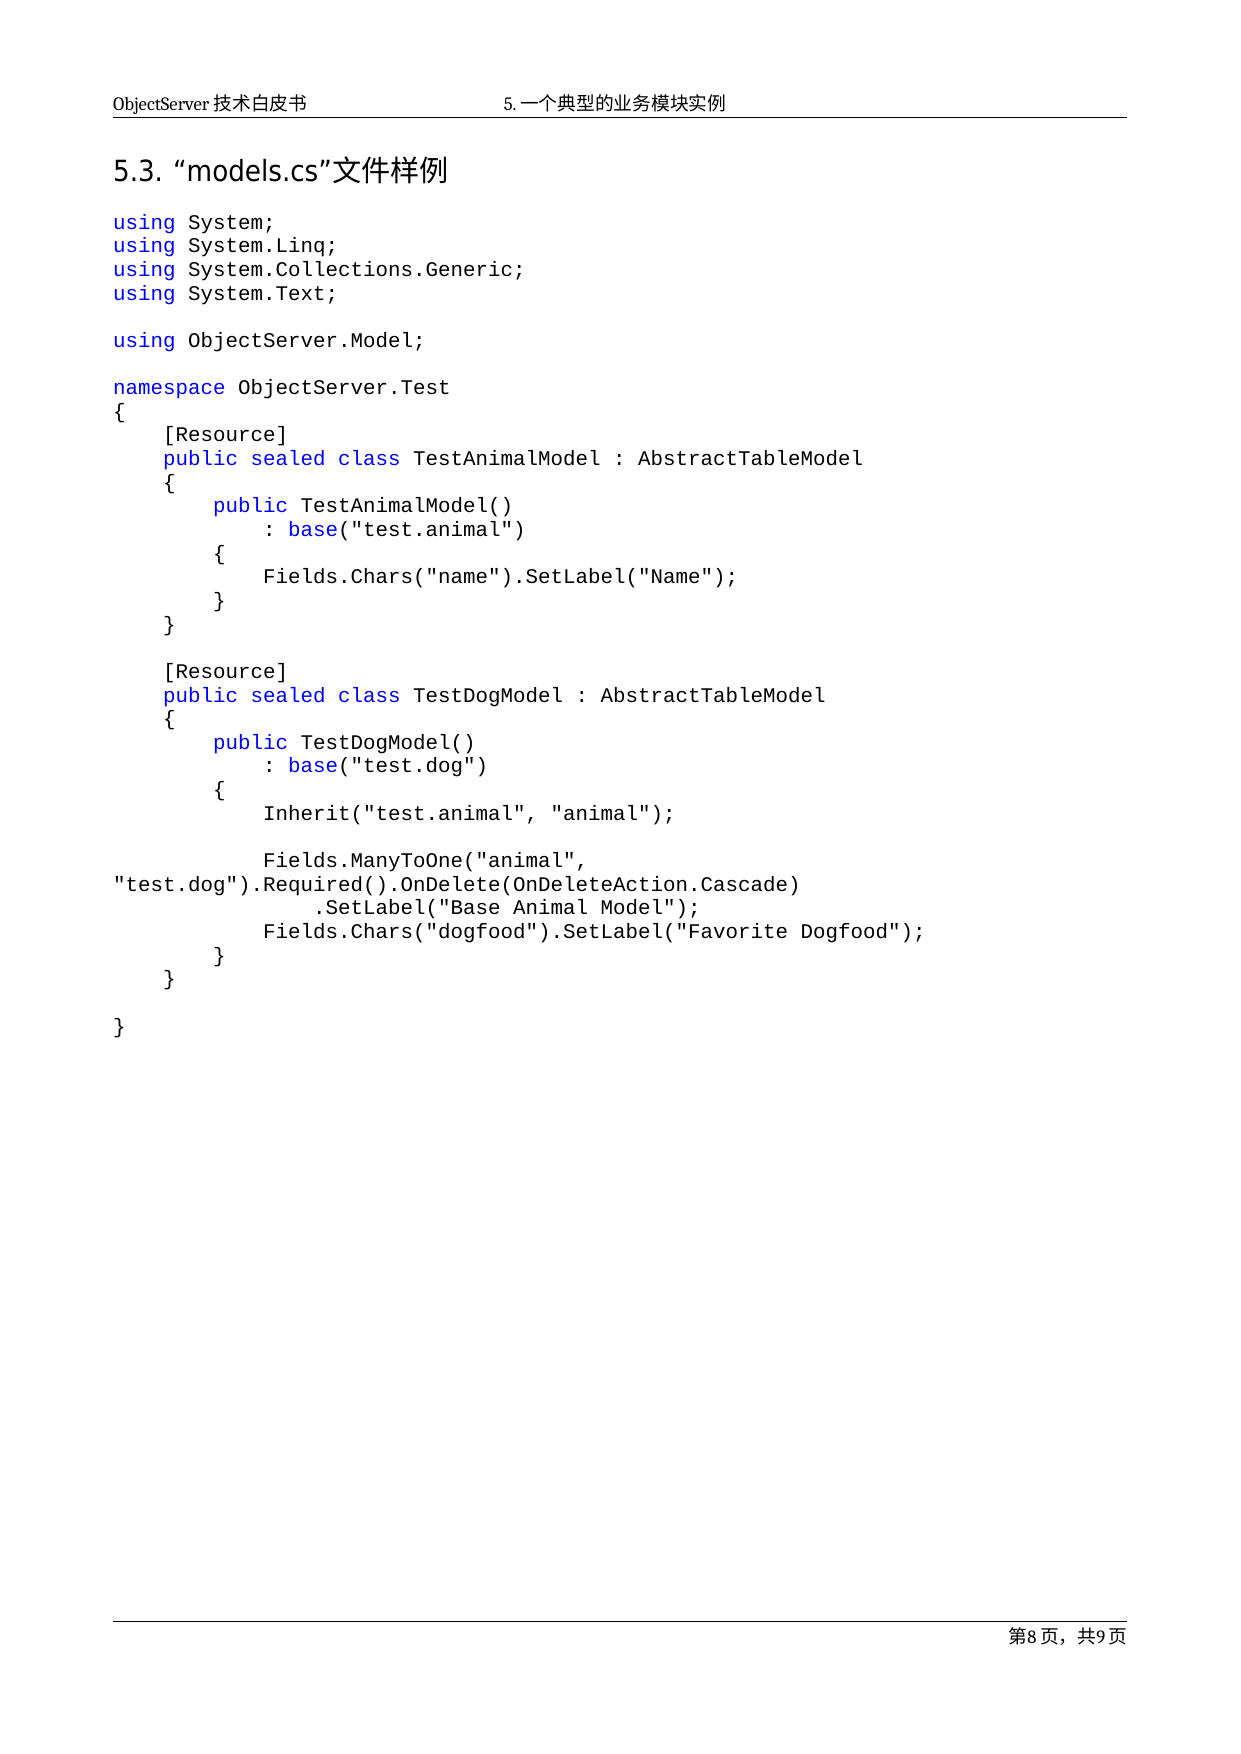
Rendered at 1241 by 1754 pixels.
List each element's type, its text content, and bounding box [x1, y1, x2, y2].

text Fields.Chars("dogfood").SetLabel("Favorite Dogfood"); [113, 921, 1127, 945]
subtitle “models.cs”文件样例 [113, 147, 1127, 190]
text public TestAnimalModel() [113, 495, 1127, 519]
text { [113, 708, 1127, 732]
text [Resource] [113, 424, 1127, 448]
text public sealed class TestAnimalModel : AbstractTableModel [113, 448, 1127, 472]
text : base("test.dog") [113, 756, 1127, 779]
text public sealed class TestDogModel : AbstractTableModel [113, 684, 1127, 708]
text .SetLabel("Base Animal Model"); [113, 897, 1127, 921]
text : base("test.animal") [113, 519, 1127, 543]
text } [113, 945, 1127, 968]
text { [113, 472, 1127, 495]
text [Resource] [113, 661, 1127, 684]
text } [113, 1016, 1127, 1039]
text Fields.Chars("name").SetLabel("Name"); [113, 566, 1127, 590]
text } [113, 968, 1127, 992]
text public TestDogModel() [113, 732, 1127, 756]
text using ObjectServer.Model; [113, 330, 1127, 353]
text { [113, 543, 1127, 566]
text using System.Collections.Generic; [113, 259, 1127, 283]
text using System.Text; [113, 283, 1127, 306]
text Fields.ManyToOne("animal", "test.dog").Required().OnDelete(OnDeleteAction.Cascade) [113, 850, 1127, 897]
text using System.Linq; [113, 235, 1127, 259]
text { [113, 779, 1127, 803]
text Inherit("test.animal", "animal"); [113, 803, 1127, 826]
text using System; [113, 212, 1127, 235]
text } [113, 590, 1127, 614]
text namespace ObjectServer.Test [113, 377, 1127, 401]
text { [113, 401, 1127, 424]
text } [113, 614, 1127, 637]
